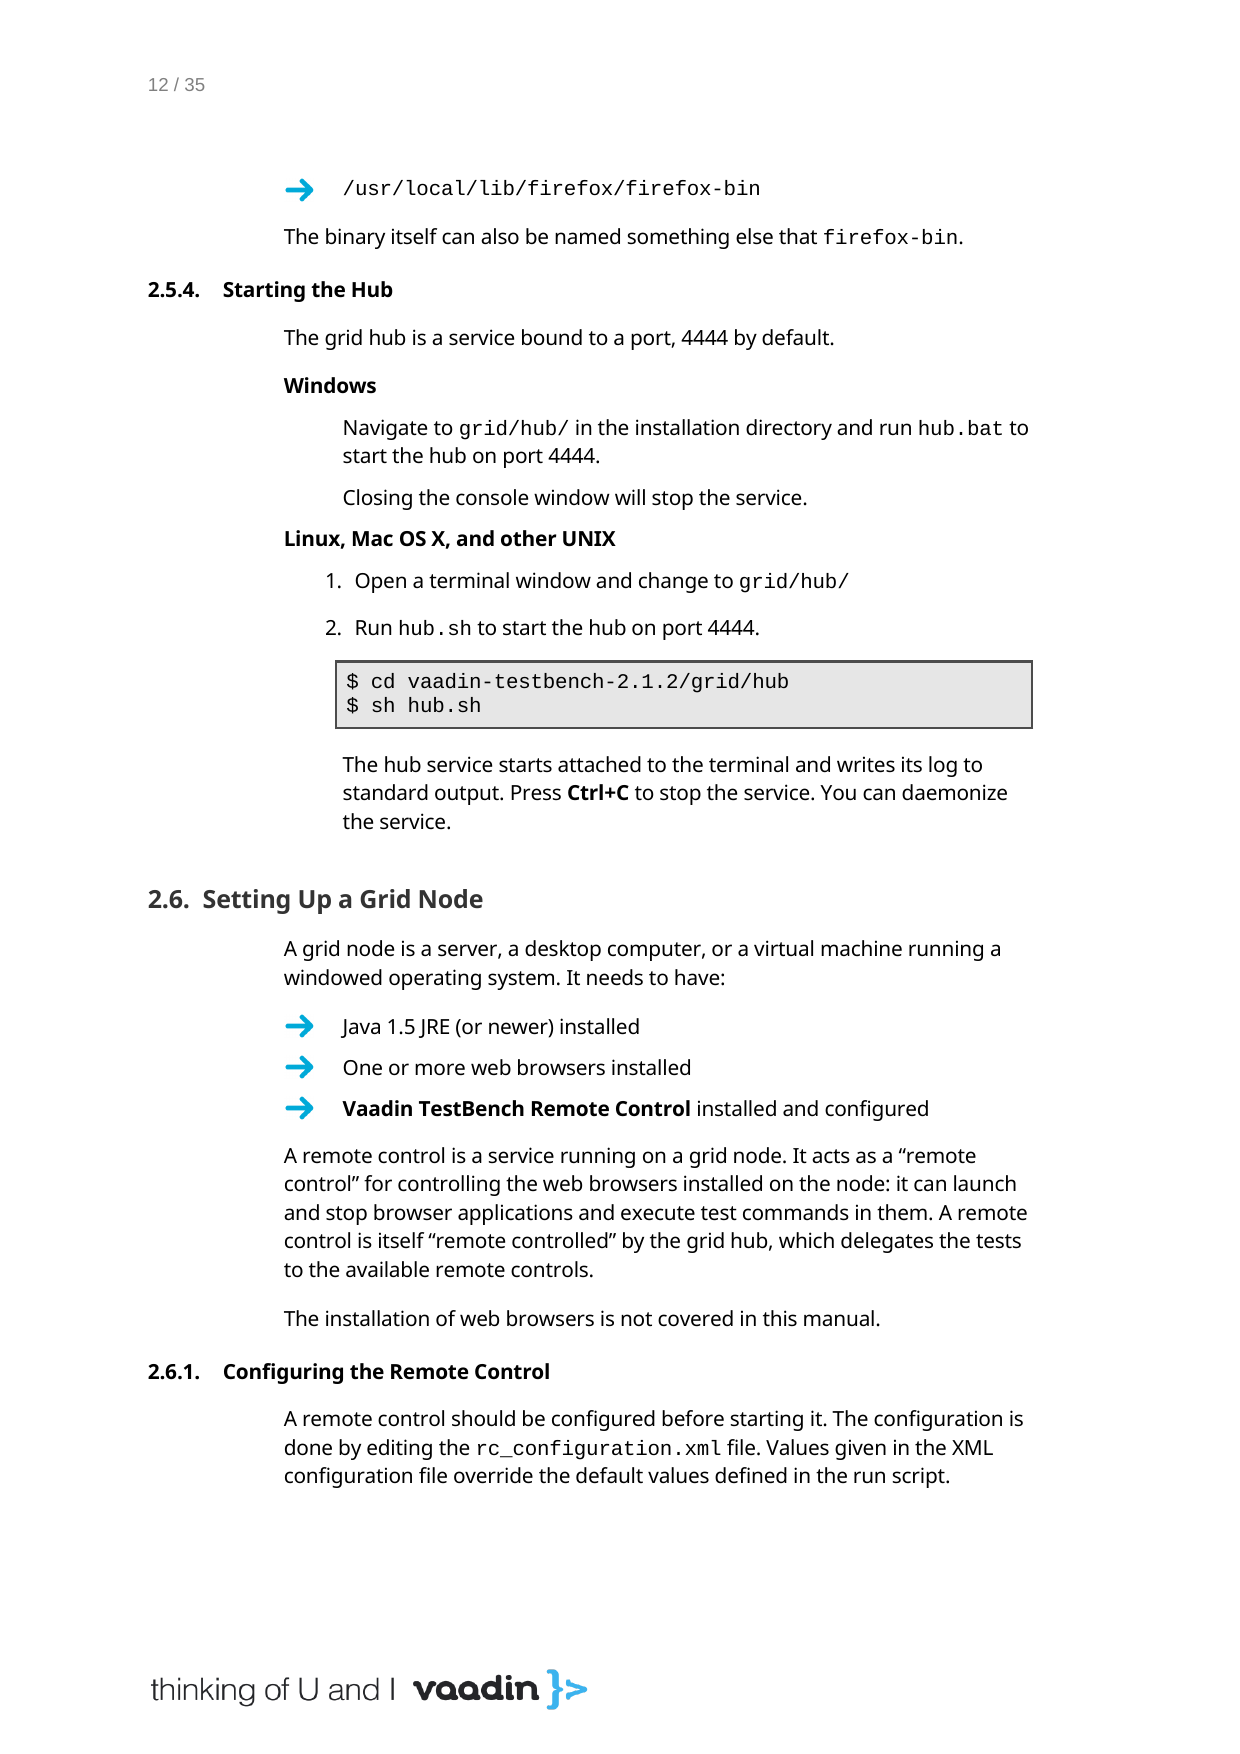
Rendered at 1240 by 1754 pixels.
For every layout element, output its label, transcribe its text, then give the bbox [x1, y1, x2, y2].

list Vaadin TestBench Remote Control installed and configured [283, 1094, 1033, 1122]
text Windows [283, 372, 1033, 400]
text Navigate to grid/hub/ in the installation directory and run hub.bat to start the hub on port 4444. [342, 413, 1033, 470]
picture [304, 178, 314, 188]
list Open a terminal window and change to grid/hub/ [325, 566, 1033, 594]
picture [304, 1069, 314, 1079]
list Run hub.sh to start the hub on port 4444. [325, 613, 1033, 641]
text A remote control should be configured before starting it. The configuration is done by editing the rc_configuration.xml file. Values given in the XML configuration file override the default values defined in the run script. [283, 1404, 1033, 1490]
list /usr/local/lib/firefox/firefox-bin [283, 177, 1033, 203]
picture [304, 1028, 314, 1038]
picture [284, 178, 303, 202]
text The binary itself can also be named something else that firefox-bin. [283, 222, 1033, 250]
picture [304, 1096, 314, 1106]
subtitle Starting the Hub [148, 275, 1033, 304]
text $ cd vaadin-testbench-2.1.2/grid/hub $ sh hub.sh [337, 663, 1031, 727]
text The hub service starts attached to the terminal and writes its log to standard output. Press Ctrl+C to stop the service. You can daemonize the service. [342, 750, 1033, 835]
picture [284, 1014, 303, 1038]
picture [304, 1014, 314, 1024]
list One or more web browsers installed [283, 1053, 1033, 1081]
picture [304, 1110, 314, 1120]
text A remote control is a service running on a grid node. It acts as a “remote control” for controlling the web browsers installed on the node: it can launch and stop browser applications and execute test commands in them. A remote control is itself “remote controlled” by the grid hub, which delegates the tests to the available remote controls. [283, 1141, 1033, 1283]
picture [150, 1665, 590, 1712]
picture [284, 1055, 303, 1079]
text Closing the console window will stop the service. [342, 483, 1033, 512]
text Linux, Mac OS X, and other UNIX [283, 524, 1033, 553]
picture [304, 1055, 314, 1065]
list Java 1.5 JRE (or newer) installed [283, 1012, 1033, 1040]
subtitle Setting Up a Grid Node [148, 881, 1033, 916]
picture [284, 1096, 303, 1120]
text A grid node is a server, a desktop computer, or a virtual machine running a windowed operating system. It needs to have: [283, 934, 1033, 991]
subtitle Configuring the Remote Control [148, 1357, 1033, 1386]
text The grid hub is a service bound to a port, 4444 by default. [283, 323, 1033, 351]
text The installation of web browsers is not covered in this manual. [283, 1304, 1033, 1332]
picture [304, 192, 314, 202]
